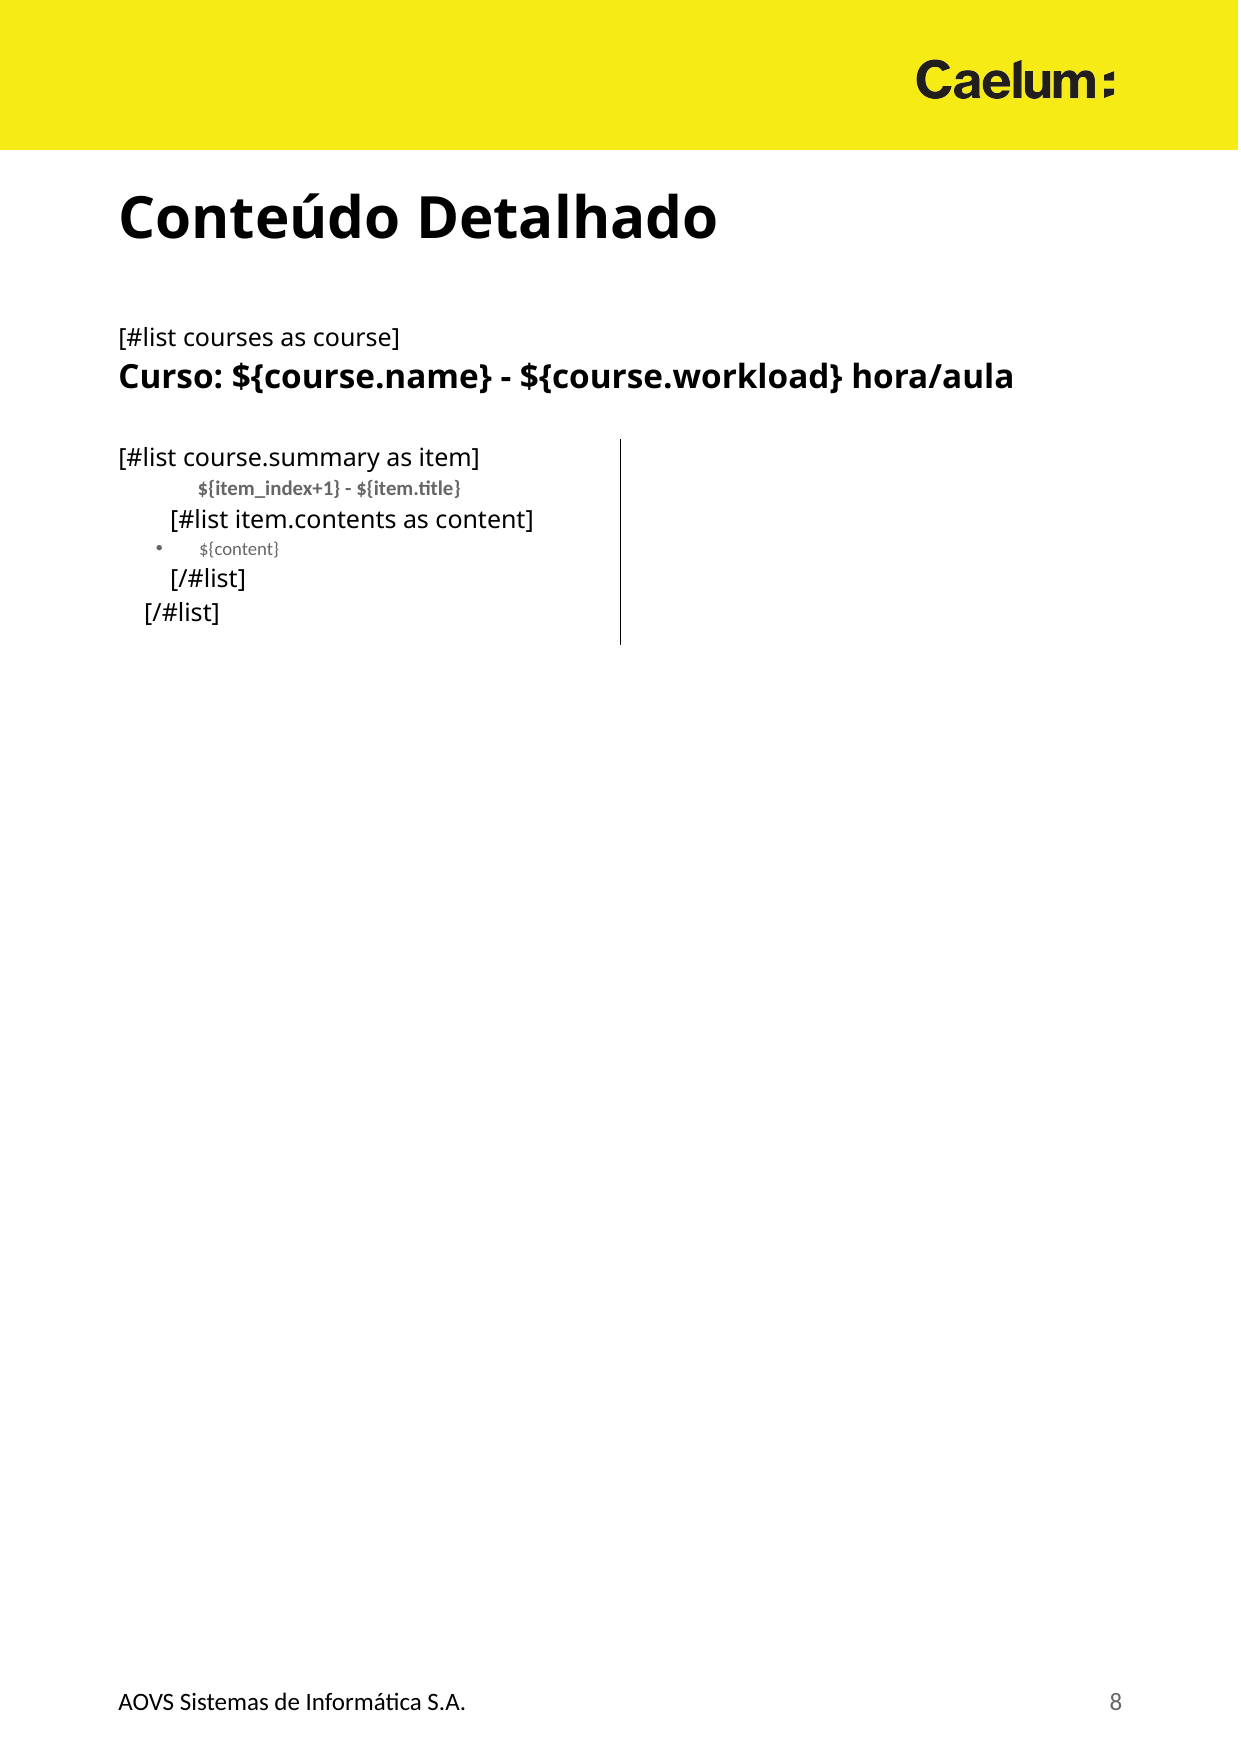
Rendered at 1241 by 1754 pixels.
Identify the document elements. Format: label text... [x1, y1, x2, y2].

list ${content} [156, 536, 618, 560]
text ${item_index+1} - ${item.title} [192, 473, 618, 502]
text [/#list] [118, 560, 618, 594]
text [#list item.contents as content] [118, 502, 618, 536]
text [/#list] [118, 594, 618, 628]
text [#list courses as course] [118, 319, 1122, 353]
text [#list course.summary as item] [118, 439, 618, 473]
text Curso: ${course.name} - ${course.workload} hora/aula [118, 353, 1122, 399]
picture [882, 20, 1149, 139]
text Conteúdo Detalhado [118, 176, 1205, 256]
